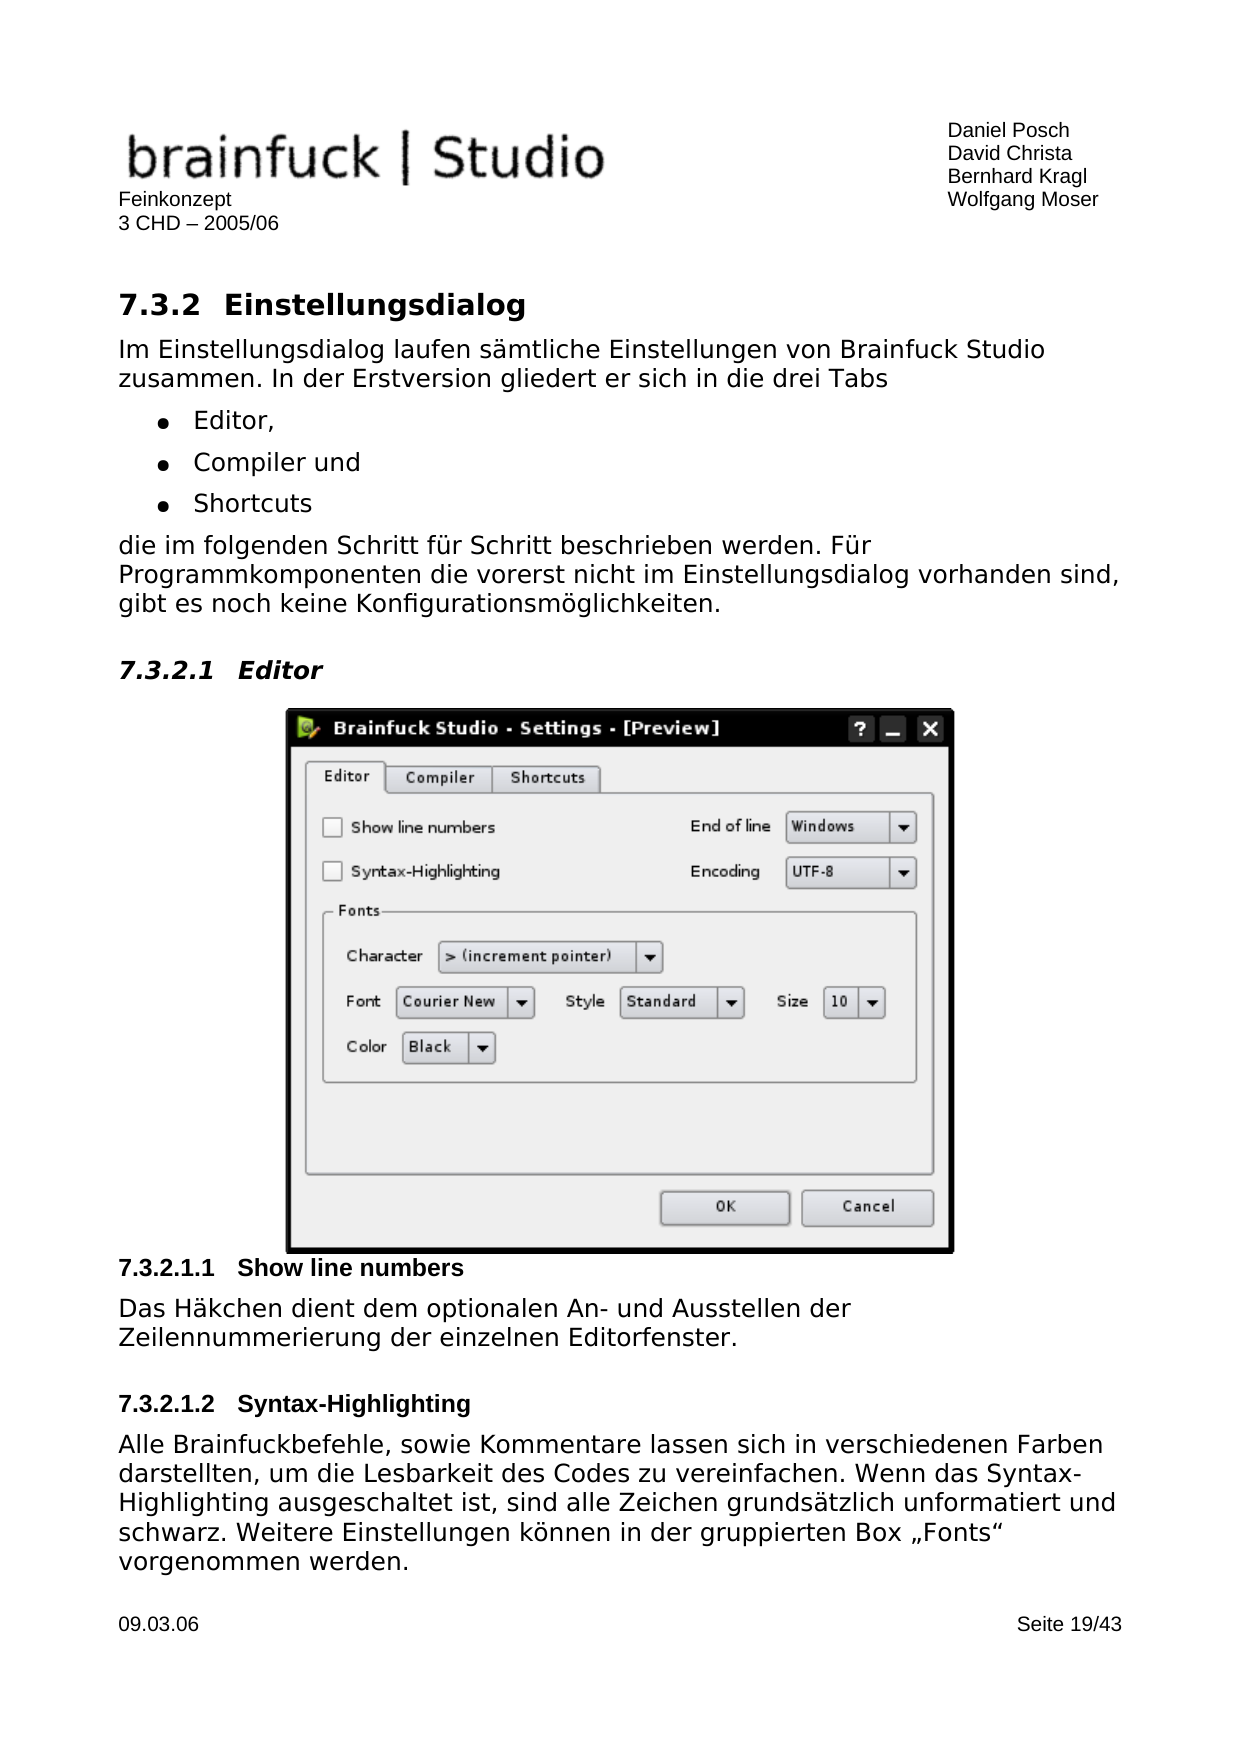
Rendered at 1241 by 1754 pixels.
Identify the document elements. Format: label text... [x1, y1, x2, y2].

text die im folgenden Schritt für Schritt beschrieben werden. Für Programmkomponenten die vorerst nicht im Einstellungsdialog vorhanden sind, gibt es noch keine Konfigurationsmöglichkeiten. [118, 531, 1122, 618]
list Editor, [156, 406, 1122, 435]
picture [118, 118, 609, 187]
subtitle Show line numbers [118, 1254, 1122, 1282]
list Shortcuts [156, 489, 1122, 518]
list Compiler und [156, 448, 1122, 477]
text Das Häkchen dient dem optionalen An- und Ausstellen der Zeilennummerierung der einzelnen Editorfenster. [118, 1294, 1122, 1352]
picture [285, 708, 955, 1254]
subtitle Editor [118, 656, 1122, 685]
text Alle Brainfuckbefehle, sowie Kommentare lassen sich in verschiedenen Farben darstellten, um die Lesbarkeit des Codes zu vereinfachen. Wenn das Syntax-Highlighting ausgeschaltet ist, sind alle Zeichen grundsätzlich unformatiert und schwarz. Weitere Einstellungen können in der gruppierten Box „Fonts“ vorgenommen werden. [118, 1430, 1122, 1576]
subtitle Einstellungsdialog [118, 289, 1122, 323]
text Im Einstellungsdialog laufen sämtliche Einstellungen von Brainfuck Studio zusammen. In der Erstversion gliedert er sich in die drei Tabs [118, 335, 1122, 393]
subtitle Syntax-Highlighting [118, 1390, 1122, 1418]
